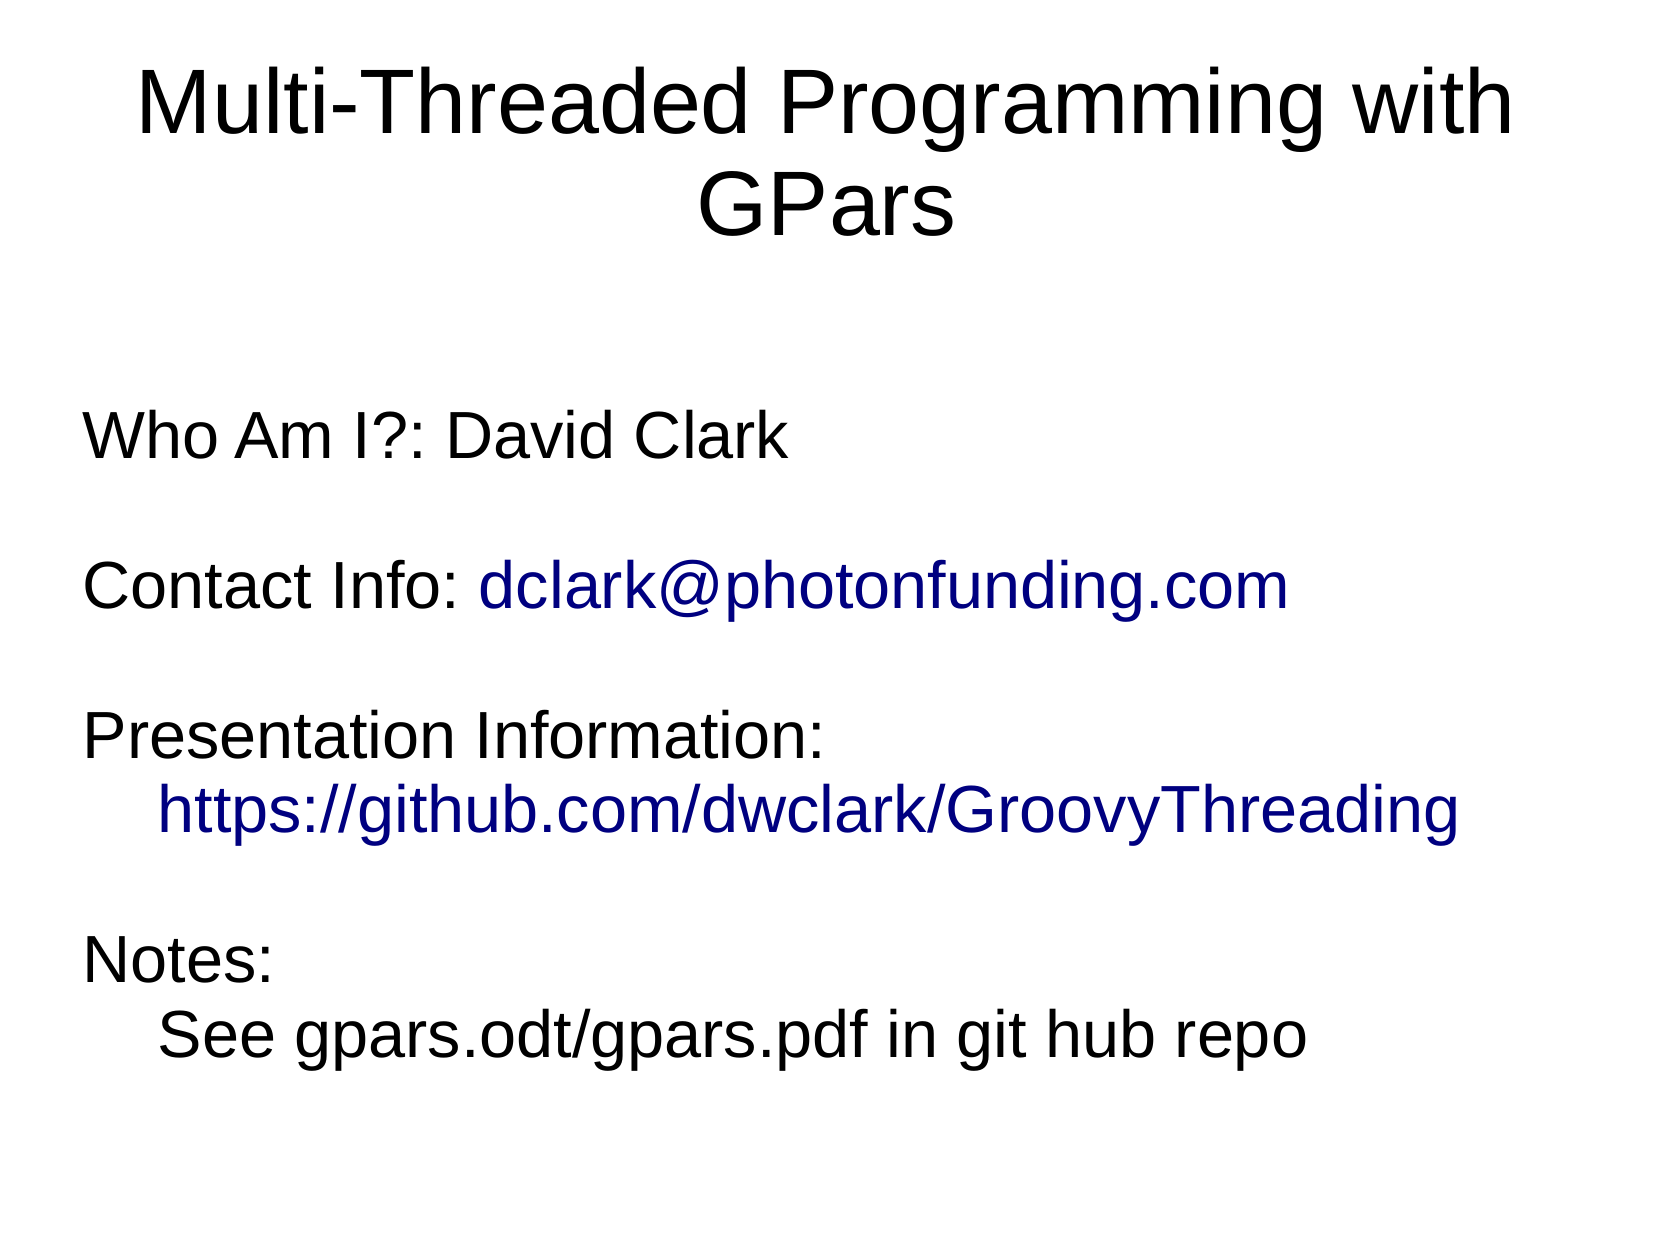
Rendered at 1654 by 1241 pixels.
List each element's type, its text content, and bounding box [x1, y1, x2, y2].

title Multi-Threaded Programming with GPars [82, 49, 1571, 257]
subtitle Who Am I?: David Clark Contact Info: dclark@photonfunding.com Presentation Information: https://github.com/dwclark/GroovyThreading Notes: See gpars.odt/gpars.pdf in git hub repo [82, 270, 1538, 1201]
